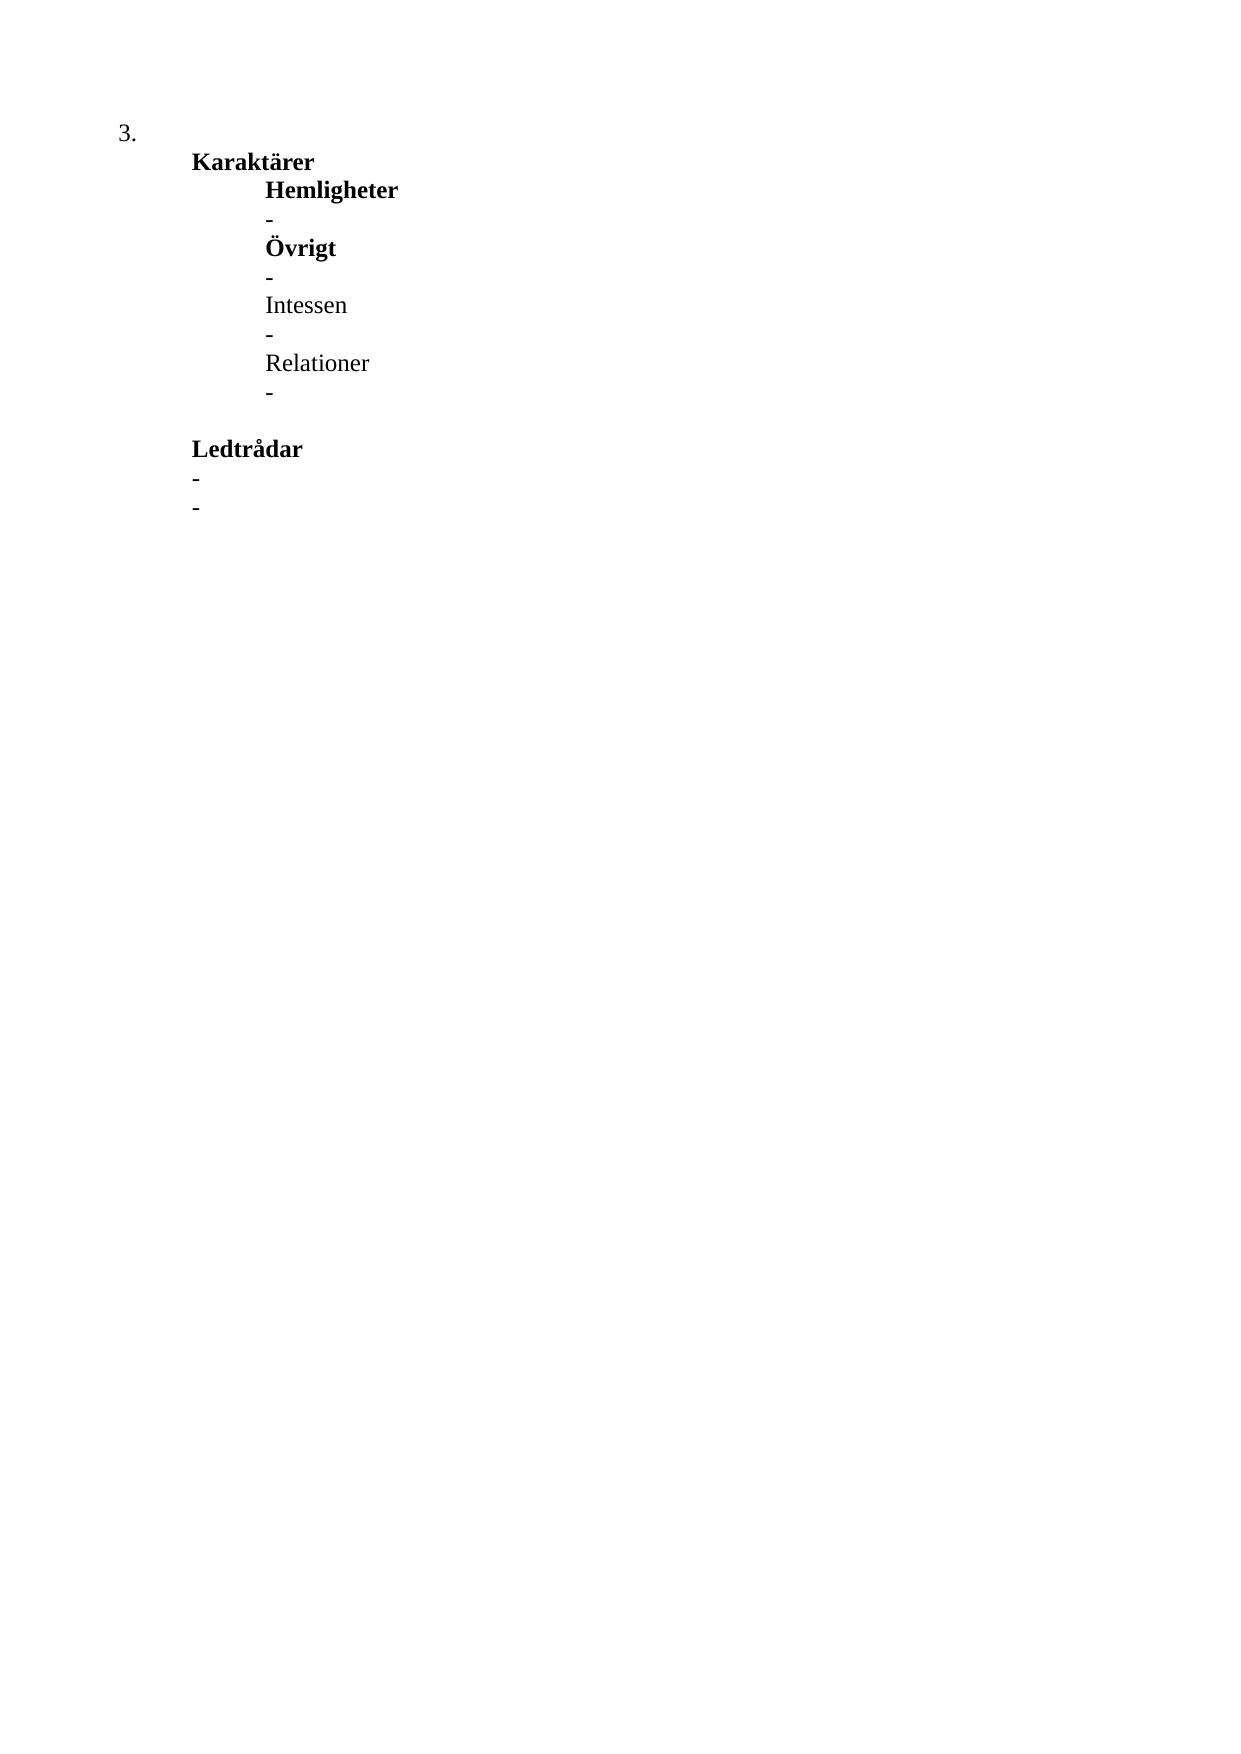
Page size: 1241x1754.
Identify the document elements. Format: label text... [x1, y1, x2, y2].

text Intessen - Relationer - [118, 291, 1122, 406]
text - - [118, 463, 1122, 521]
text Ledtrådar [118, 406, 1122, 463]
text 3. Karaktärer Hemligheter - Övrigt - [118, 118, 1122, 291]
